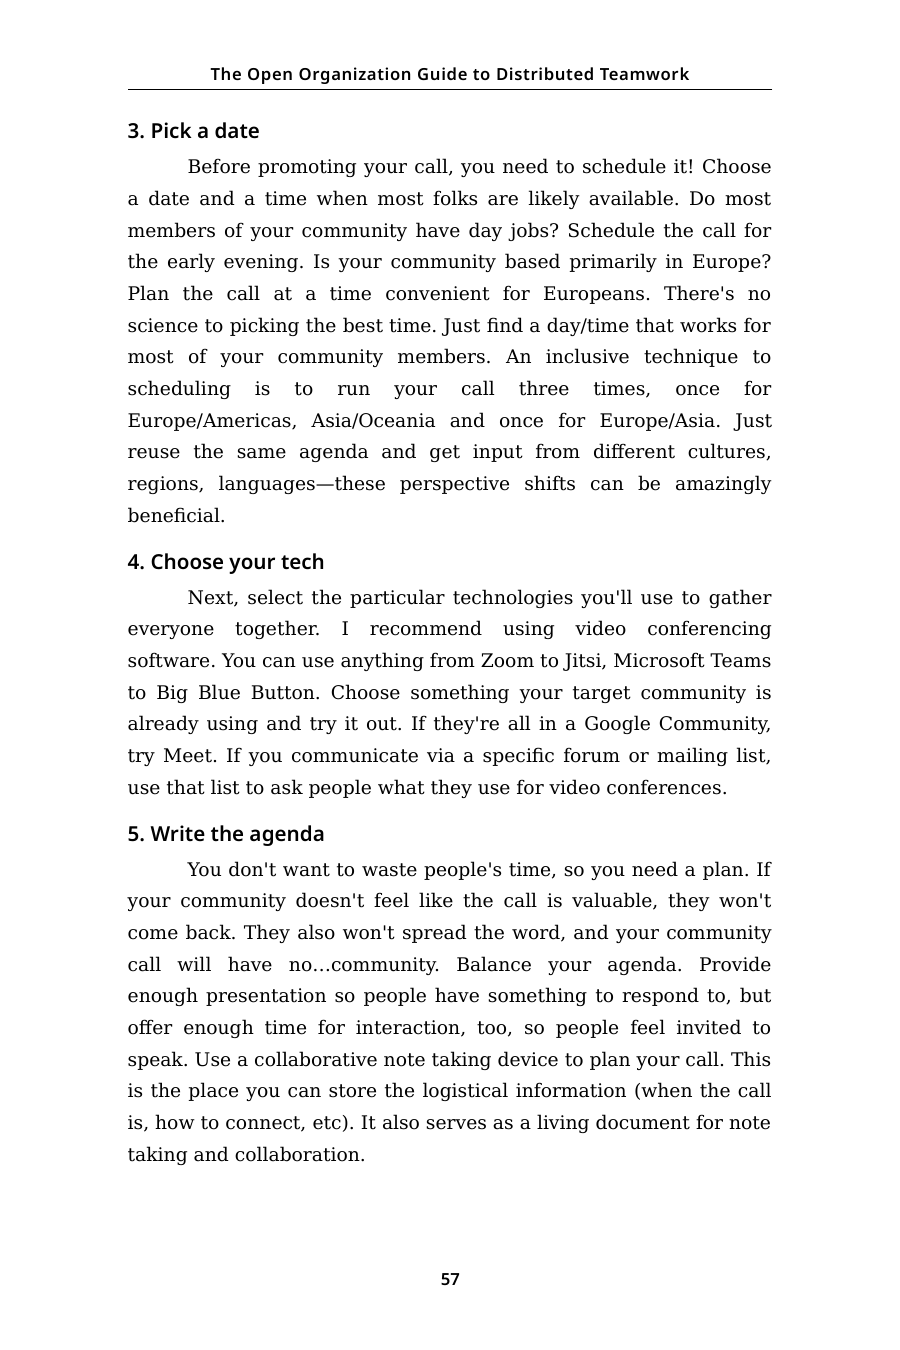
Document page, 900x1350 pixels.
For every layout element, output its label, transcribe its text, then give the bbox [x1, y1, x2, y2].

text You don't want to waste people's time, so you need a plan. If your community doesn't feel like the call is valuable, they won't come back. They also won't spread the word, and your community call will have no…community. Balance your agenda. Provide enough presentation so people have something to respond to, but offer enough time for interaction, too, so people feel invited to speak. Use a collaborative note taking device to plan your call. This is the place you can store the logistical information (when the call is, how to connect, etc). It also serves as a living document for note taking and collaboration. [127, 859, 772, 1166]
subtitle 3. Pick a date [127, 118, 772, 144]
text Before promoting your call, you need to schedule it! Choose a date and a time when most folks are likely available. Do most members of your community have day jobs? Schedule the call for the early evening. Is your community based primarily in Europe? Plan the call at a time convenient for Europeans. There's no science to picking the best time. Just find a day/time that works for most of your community members. An inclusive technique to scheduling is to run your call three times, once for Europe/Americas, Asia/Oceania and once for Europe/Asia. Just reuse the same agenda and get input from different cultures, regions, languages—these perspective shifts can be amazingly beneficial. [127, 156, 772, 527]
subtitle 5. Write the agenda [127, 821, 772, 846]
text Next, select the particular technologies you'll use to gather everyone together. I recommend using video conferencing software. You can use anything from Zoom to Jitsi, Microsoft Teams to Big Blue Button. Choose something your target community is already using and try it out. If they're all in a Google Community, try Meet. If you communicate via a specific forum or mailing list, use that list to ask people what they use for video conferences. [127, 587, 772, 798]
subtitle 4. Choose your tech [127, 549, 772, 574]
